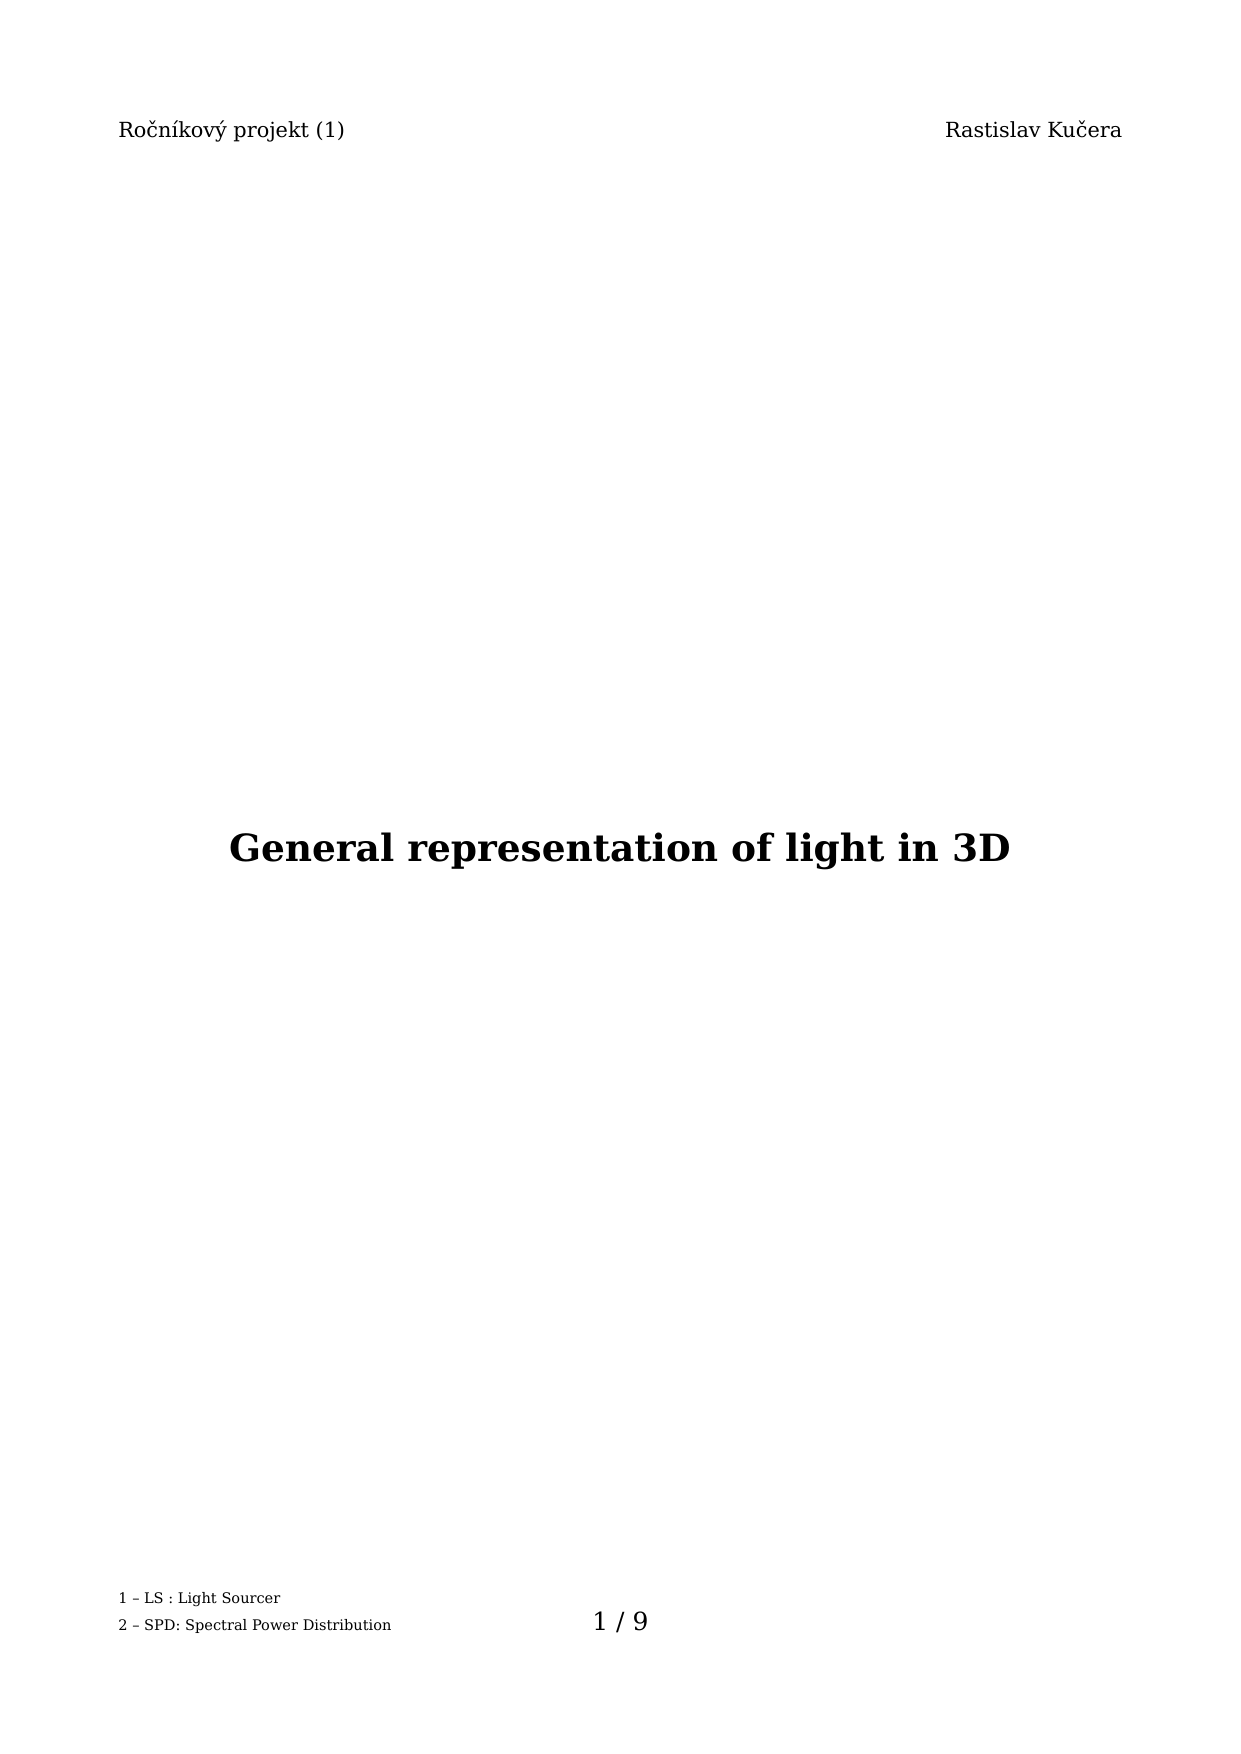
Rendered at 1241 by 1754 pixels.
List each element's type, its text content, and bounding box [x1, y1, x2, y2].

text General representation of light in 3D [118, 827, 1122, 871]
